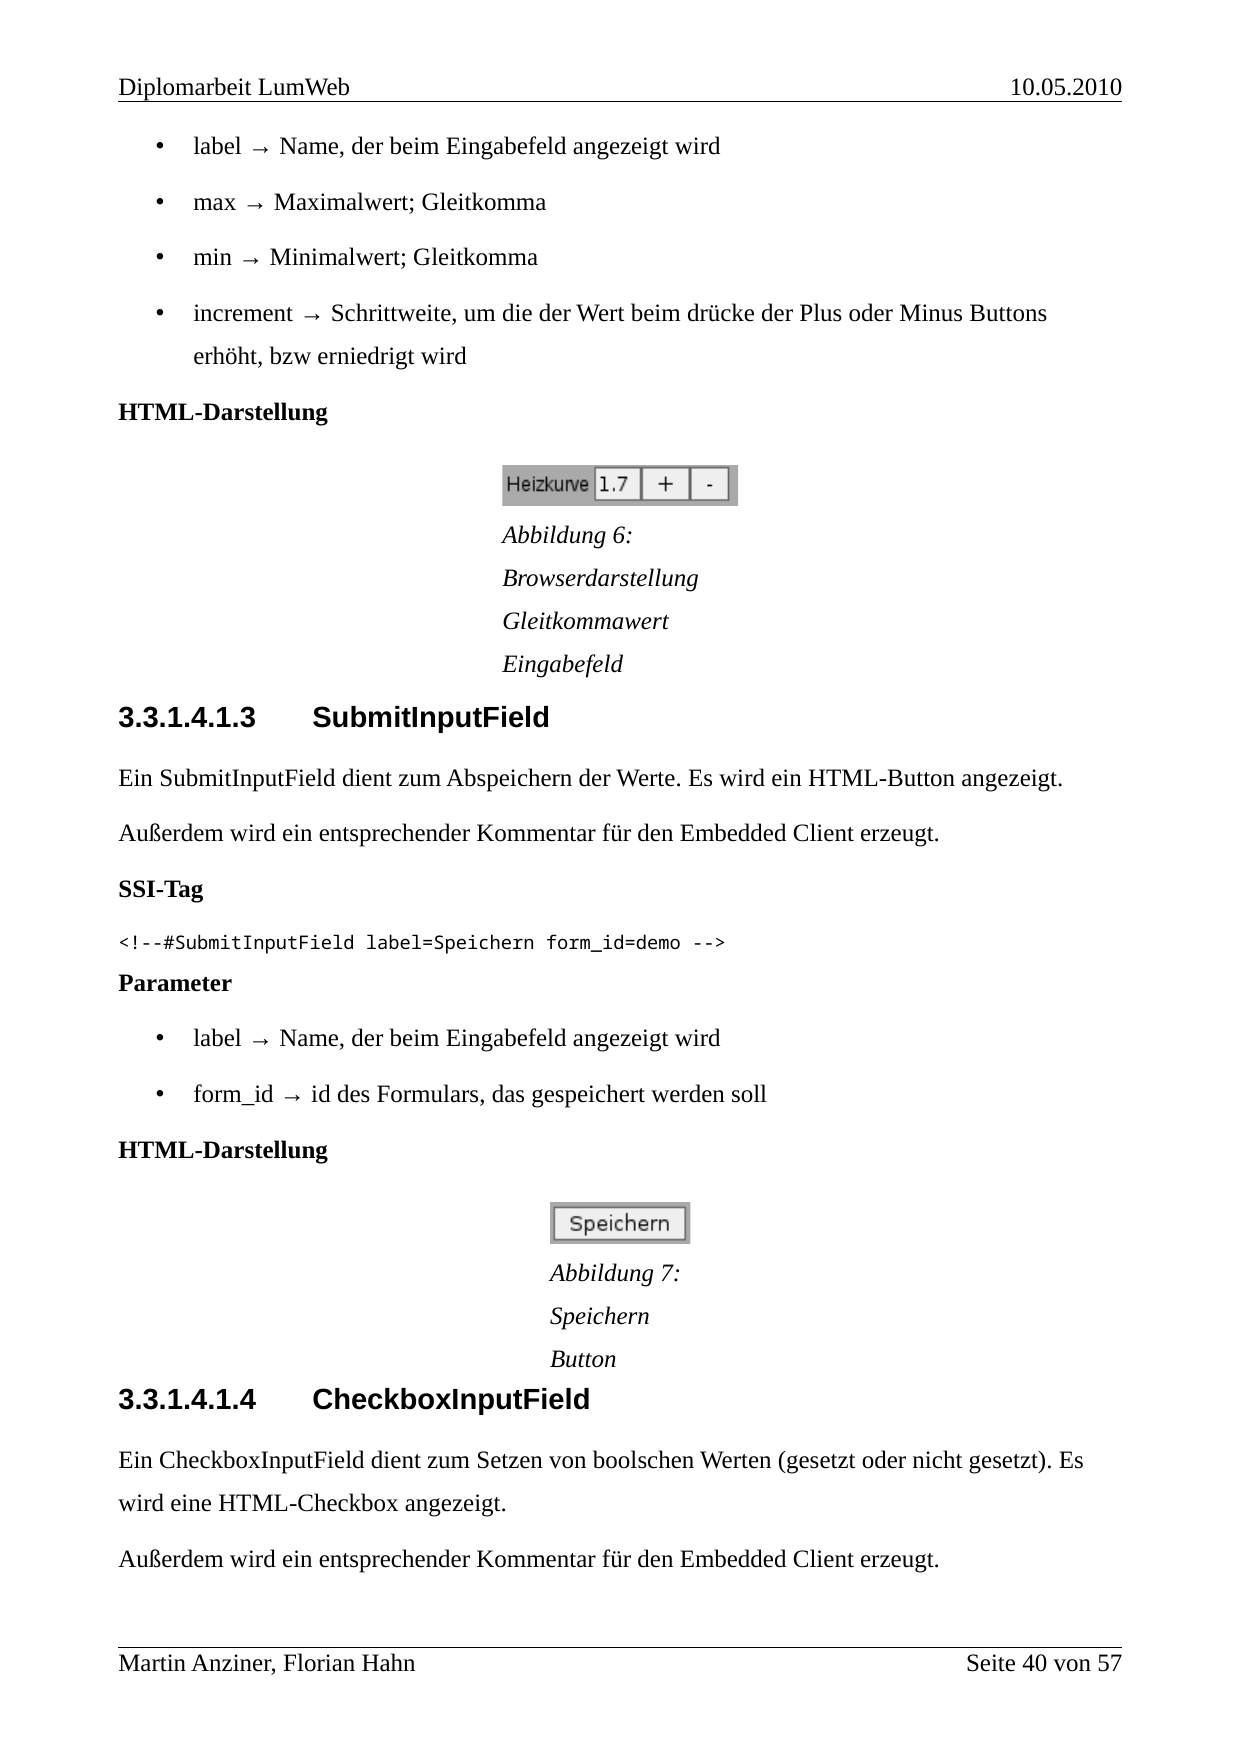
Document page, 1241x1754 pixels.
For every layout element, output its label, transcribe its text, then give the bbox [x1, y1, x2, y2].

text Abbildung 6: Browserdarstellung Gleitkommawert Eingabefeld [502, 506, 738, 678]
list max → Maximalwert; Gleitkomma [156, 187, 1122, 216]
text Ein SubmitInputField dient zum Abspeichern der Werte. Es wird ein HTML-Button angezeigt. [118, 763, 1122, 791]
text Außerdem wird ein entsprechender Kommentar für den Embedded Client erzeugt. [118, 818, 1122, 847]
text <!--#SubmitInputField label=Speichern form_id=demo --> [118, 929, 1122, 955]
list label → Name, der beim Eingabefeld angezeigt wird [156, 1023, 1122, 1052]
picture [502, 465, 739, 506]
list increment → Schrittweite, um die der Wert beim drücke der Plus oder Minus Buttons erhöht, bzw erniedrigt wird [156, 298, 1122, 370]
list form_id → id des Formulars, das gespeichert werden soll [156, 1079, 1122, 1108]
picture [550, 1202, 691, 1244]
text Parameter [118, 968, 1122, 997]
text Außerdem wird ein entsprechender Kommentar für den Embedded Client erzeugt. [118, 1544, 1122, 1572]
text SSI-Tag [118, 874, 1122, 903]
text Ein CheckboxInputField dient zum Setzen von boolschen Werten (gesetzt oder nicht gesetzt). Es wird eine HTML-Checkbox angezeigt. [118, 1445, 1122, 1517]
list label → Name, der beim Eingabefeld angezeigt wird [156, 131, 1122, 160]
list min → Minimalwert; Gleitkomma [156, 242, 1122, 271]
text HTML-Darstellung [118, 1135, 1122, 1163]
text Abbildung 7: Speichern Button [550, 1244, 690, 1373]
text HTML-Darstellung [118, 397, 1122, 426]
subtitle CheckboxInputField [118, 1382, 1122, 1416]
subtitle SubmitInputField [118, 700, 1122, 733]
